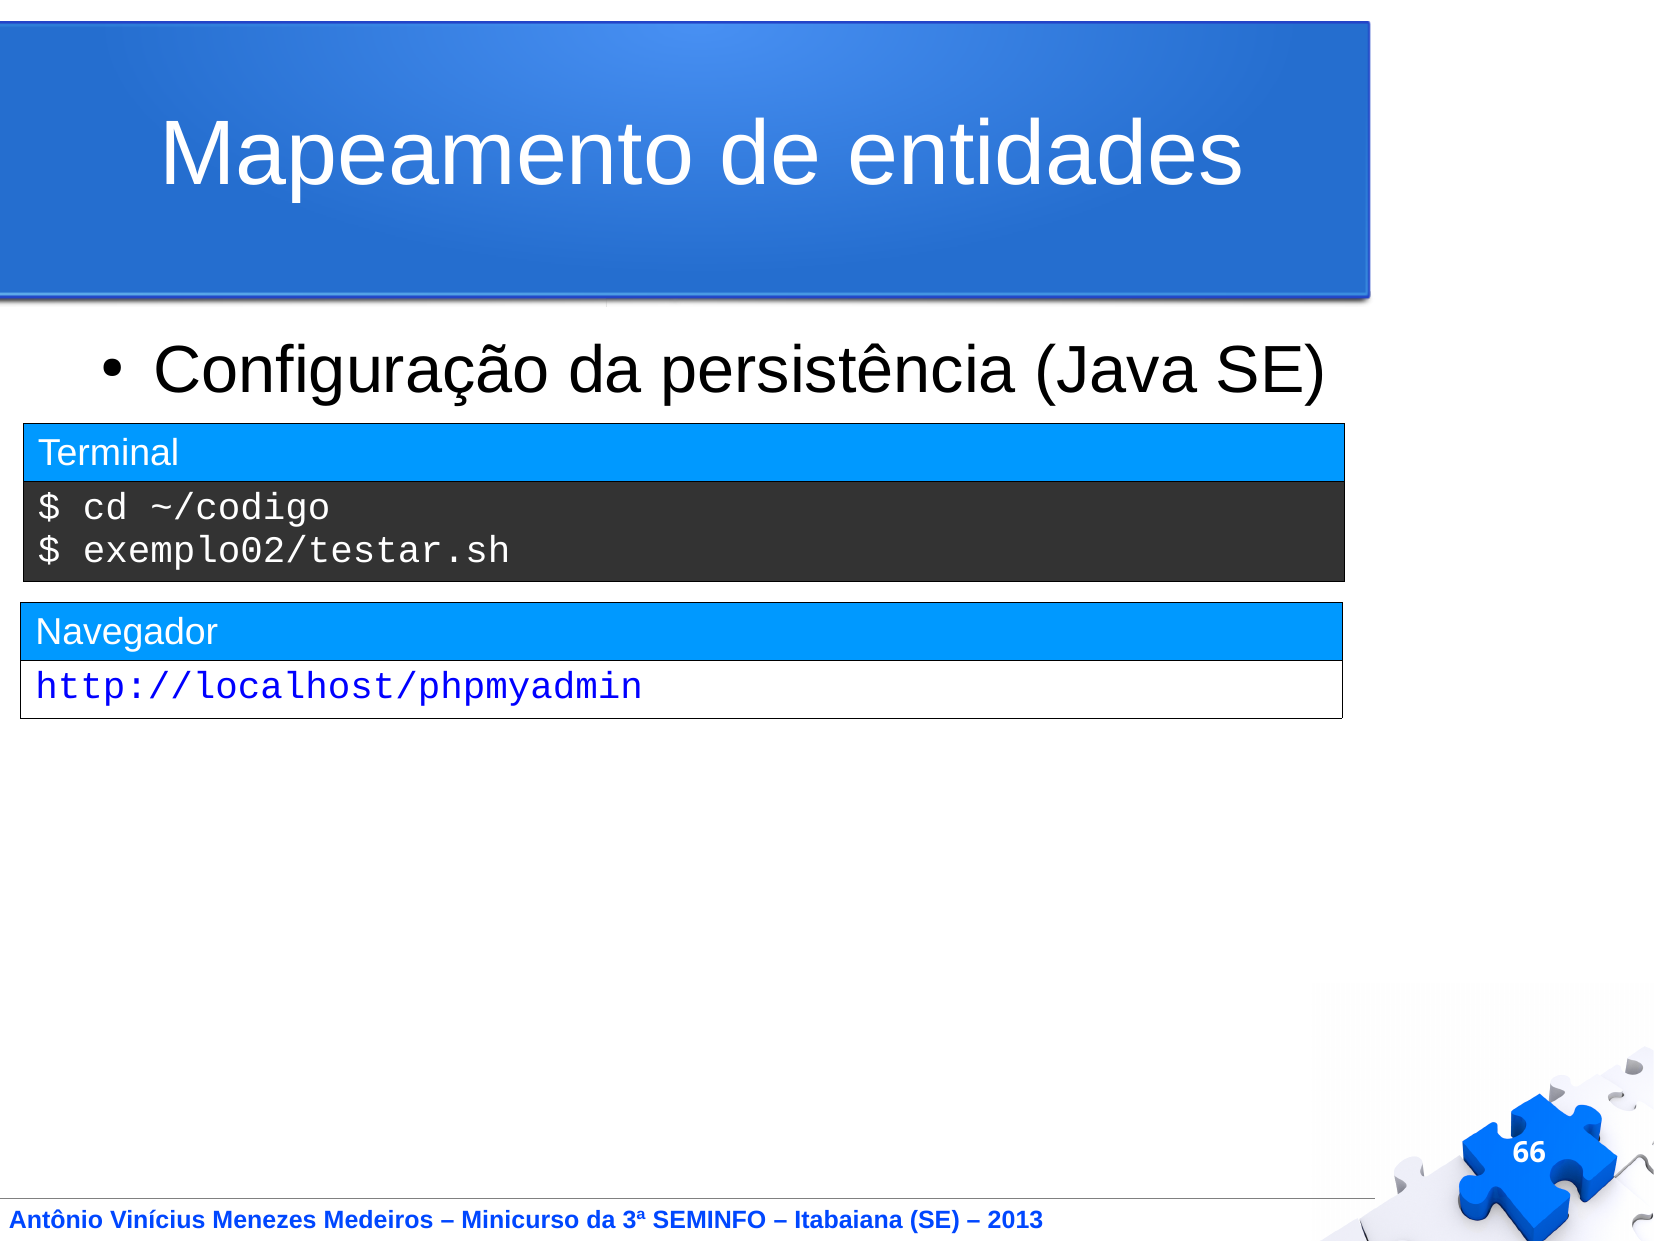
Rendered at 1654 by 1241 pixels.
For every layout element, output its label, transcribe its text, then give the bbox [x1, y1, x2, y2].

table_header Terminal [24, 424, 1344, 481]
table_cell $ cd ~/codigo $ exemplo02/testar.sh [24, 482, 1344, 581]
list Configuração da persistência (Java SE) [82, 332, 1356, 1052]
picture [1311, 983, 1654, 1241]
table_cell http://localhost/phpmyadmin [21, 661, 1342, 718]
table_header Navegador [21, 603, 1342, 660]
picture [0, 21, 1375, 307]
title Mapeamento de entidades [82, 49, 1323, 257]
